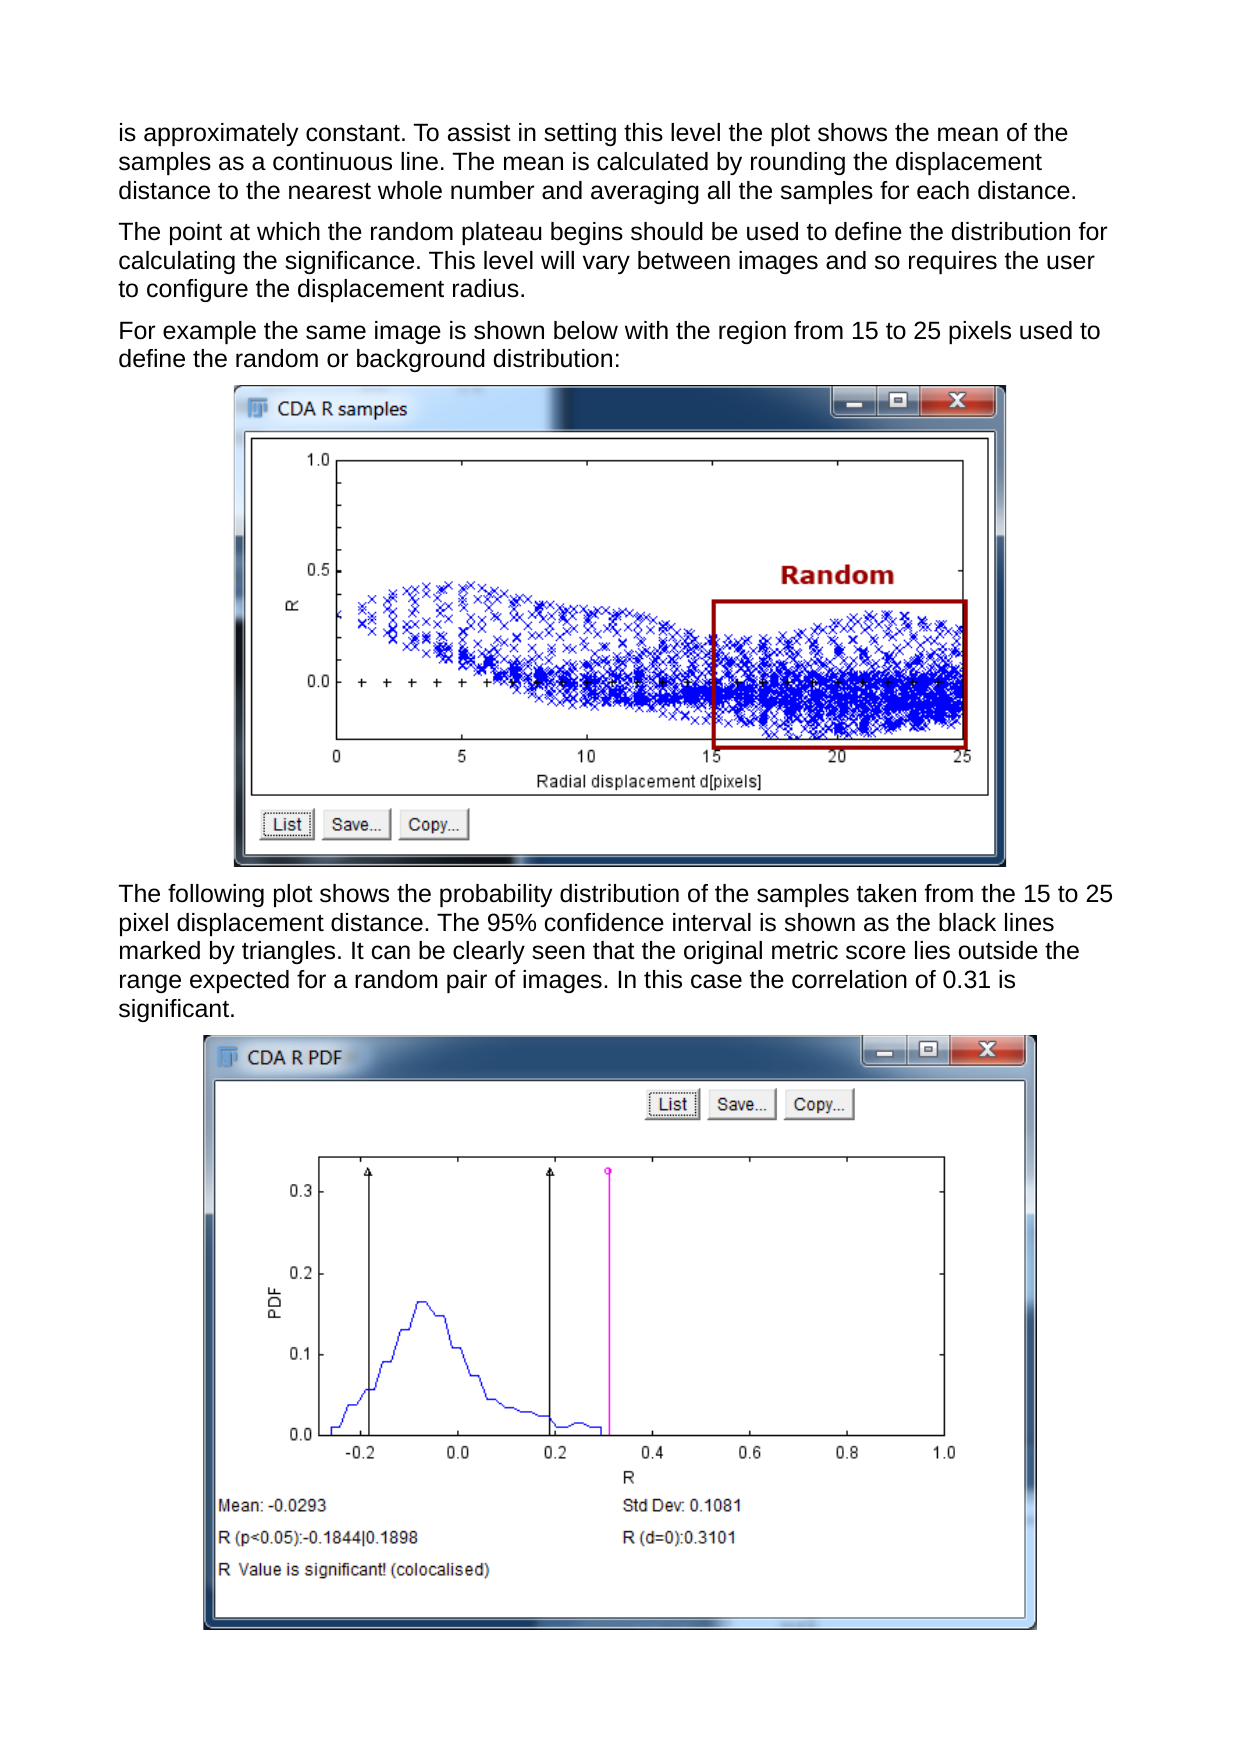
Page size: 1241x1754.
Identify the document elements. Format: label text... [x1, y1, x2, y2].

text The point at which the random plateau begins should be used to define the distribution for calculating the significance. This level will vary between images and so requires the user to configure the displacement radius. [118, 217, 1122, 303]
picture [203, 1035, 1037, 1630]
text is approximately constant. To assist in setting this level the plot shows the mean of the samples as a continuous line. The mean is calculated by rounding the displacement distance to the nearest whole number and averaging all the samples for each distance. [118, 118, 1122, 204]
text For example the same image is shown below with the region from 15 to 25 pixels used to define the random or background distribution: [118, 316, 1122, 373]
text The following plot shows the probability distribution of the samples taken from the 15 to 25 pixel displacement distance. The 95% confidence interval is shown as the black lines marked by triangles. It can be clearly seen that the original metric score lies outside the range expected for a random pair of images. In this case the correlation of 0.31 is significant. [118, 879, 1122, 1022]
picture [233, 385, 1007, 867]
